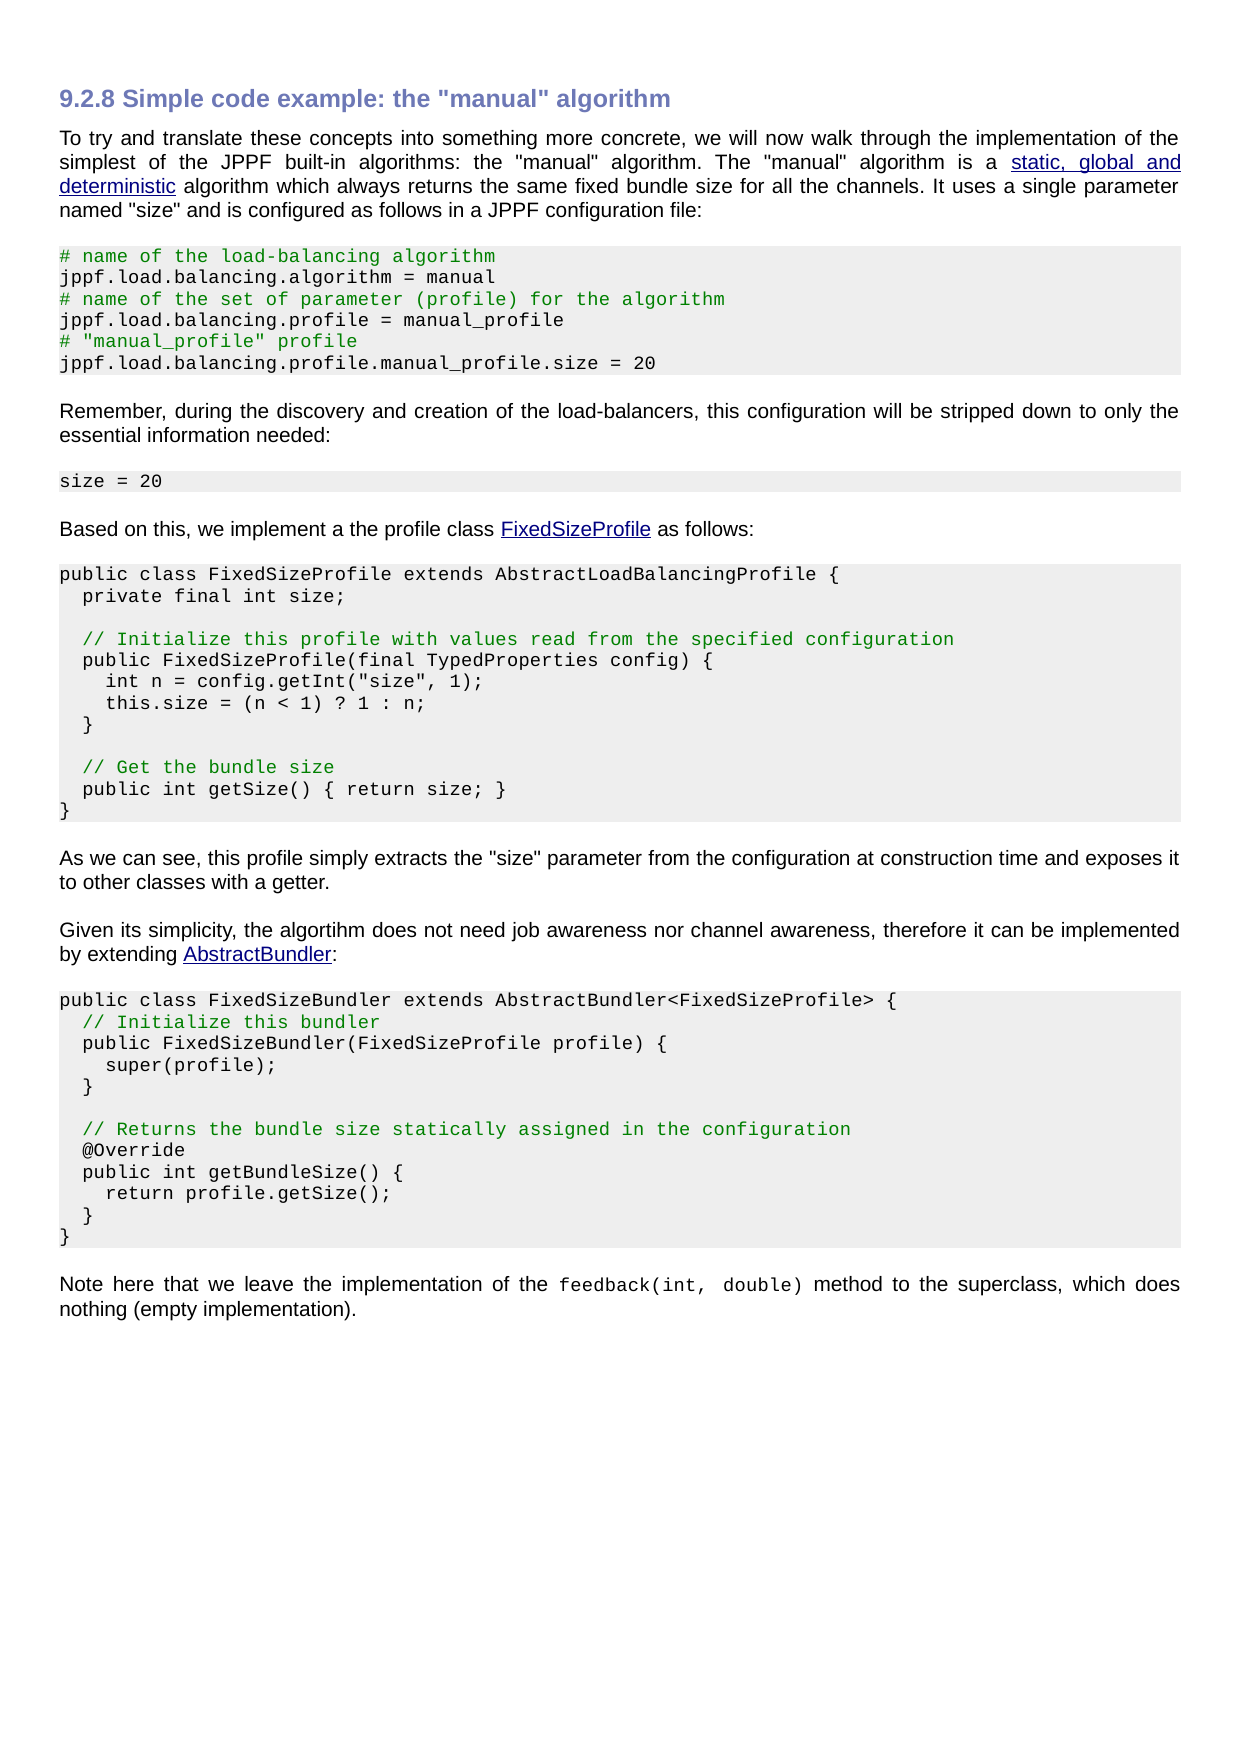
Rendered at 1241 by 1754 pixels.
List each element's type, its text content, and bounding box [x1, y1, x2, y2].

subtitle Simple code example: the "manual" algorithm [59, 84, 1181, 113]
text To try and translate these concepts into something more concrete, we will now walk through the implementation of the simplest of the JPPF built-in algorithms: the "manual" algorithm. The "manual" algorithm is a static, global and deterministic algorithm which always returns the same fixed bundle size for all the channels. It uses a single parameter named "size" and is configured as follows in a JPPF configuration file: [59, 126, 1181, 222]
text public class FixedSizeProfile extends AbstractLoadBalancingProfile { [59, 564, 1181, 586]
text jppf.load.balancing.algorithm = manual [59, 267, 1181, 289]
text jppf.load.balancing.profile = manual_profile [59, 310, 1181, 332]
text Based on this, we implement a the profile class FixedSizeProfile as follows: [59, 516, 1181, 541]
text } [59, 1076, 1181, 1098]
text Note here that we leave the implementation of the feedback(int, double) method to the superclass, which does nothing (empty implementation). [59, 1272, 1181, 1321]
text public FixedSizeBundler(FixedSizeProfile profile) { [59, 1033, 1181, 1055]
text size = 20 [59, 471, 1181, 492]
text public FixedSizeProfile(final TypedProperties config) { [59, 650, 1181, 672]
text # name of the load-balancing algorithm [59, 246, 1181, 267]
text @Override [59, 1141, 1181, 1162]
text As we can see, this profile simply extracts the "size" parameter from the configuration at construction time and exposes it to other classes with a getter. [59, 846, 1181, 894]
text # name of the set of parameter (profile) for the algorithm [59, 289, 1181, 310]
text public int getSize() { return size; } [59, 779, 1181, 801]
text // Initialize this bundler [59, 1012, 1181, 1033]
text public int getBundleSize() { [59, 1162, 1181, 1184]
text // Initialize this profile with values read from the specified configuration [59, 629, 1181, 650]
text int n = config.getInt("size", 1); [59, 672, 1181, 693]
text # "manual_profile" profile [59, 332, 1181, 353]
text } [59, 1227, 1181, 1248]
text this.size = (n < 1) ? 1 : n; [59, 693, 1181, 715]
text } [59, 715, 1181, 736]
text return profile.getSize(); [59, 1184, 1181, 1205]
text } [59, 801, 1181, 822]
text Given its simplicity, the algortihm does not need job awareness nor channel awareness, therefore it can be implemented by extending AbstractBundler: [59, 918, 1181, 966]
text Remember, during the discovery and creation of the load-balancers, this configuration will be stripped down to only the essential information needed: [59, 399, 1181, 447]
text private final int size; [59, 586, 1181, 607]
text } [59, 1205, 1181, 1227]
text jppf.load.balancing.profile.manual_profile.size = 20 [59, 353, 1181, 375]
text public class FixedSizeBundler extends AbstractBundler<FixedSizeProfile> { [59, 991, 1181, 1012]
text super(profile); [59, 1055, 1181, 1076]
text // Returns the bundle size statically assigned in the configuration [59, 1119, 1181, 1141]
text // Get the bundle size [59, 758, 1181, 779]
